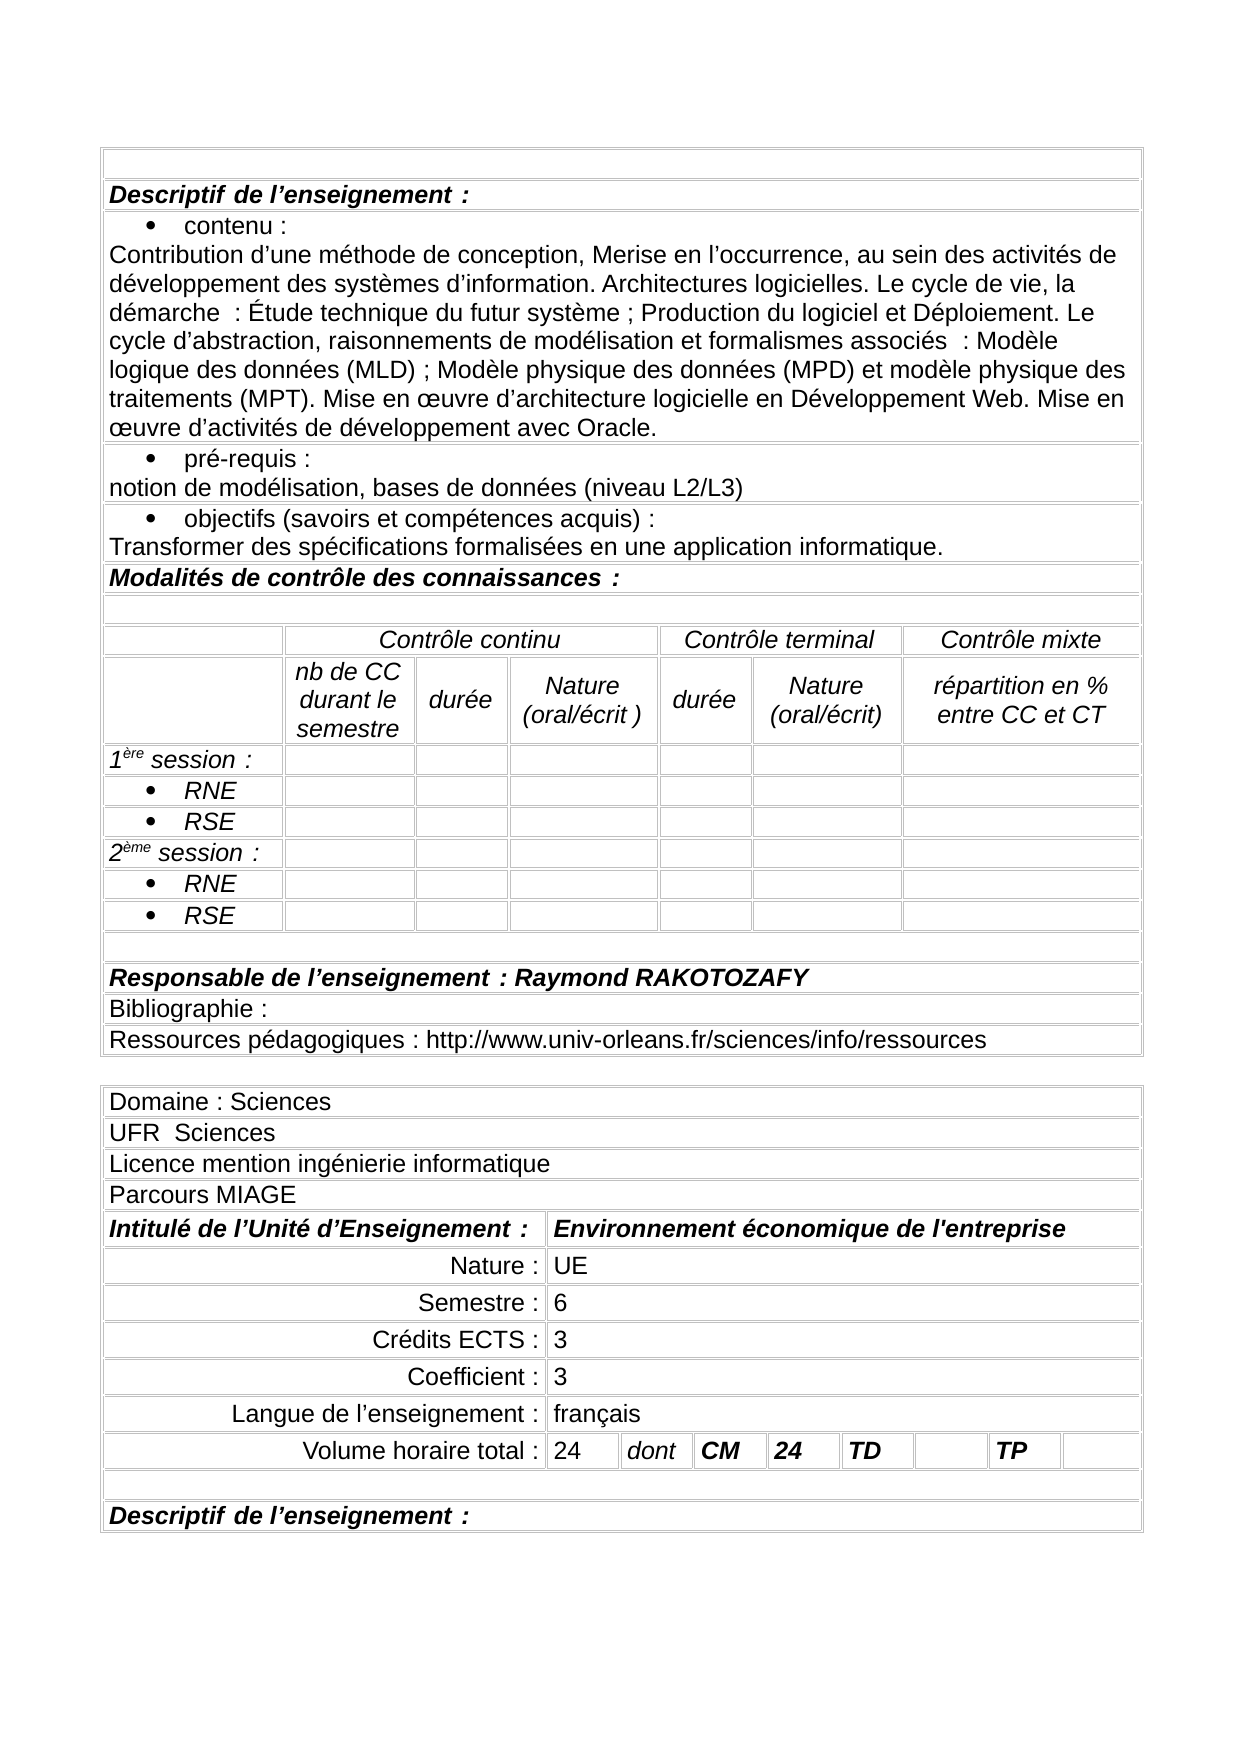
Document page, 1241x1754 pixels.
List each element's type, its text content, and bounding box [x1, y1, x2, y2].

table_cell Bibliographie : [102, 992, 1142, 1023]
table_cell UFR Sciences [102, 1116, 1142, 1147]
table_cell 24 [548, 1434, 618, 1468]
table_cell [661, 871, 751, 898]
table_cell [754, 777, 901, 805]
table_cell [286, 746, 414, 774]
table_cell [511, 840, 657, 867]
table_cell [102, 654, 283, 743]
table_cell objectifs (savoirs et compétences acquis) : Transformer des spécifications formalisées en une application informatique. [102, 501, 1142, 561]
table_cell [102, 930, 1142, 961]
table_cell Nature (oral/écrit) [754, 658, 901, 743]
table_cell [754, 840, 901, 867]
table_cell [902, 867, 1142, 898]
table_cell Intitulé de l’Unité d’Enseignement : [102, 1209, 546, 1246]
table_cell [286, 840, 414, 867]
table_cell RSE [102, 898, 283, 929]
table_cell Parcours MIAGE [102, 1178, 1142, 1209]
table_cell [511, 808, 657, 836]
table_cell [286, 777, 414, 805]
table_cell [511, 902, 657, 929]
table_cell Contrôle terminal [661, 627, 901, 654]
table_cell [511, 777, 657, 805]
table_cell 3 [546, 1320, 1142, 1357]
table_cell Volume horaire total : [102, 1431, 546, 1468]
table_cell RSE [102, 805, 283, 836]
table_cell [754, 902, 901, 929]
table_cell 2ème session : [102, 836, 283, 867]
table_cell Responsable de l’enseignement : Raymond RAKOTOZAFY [102, 961, 1142, 992]
table_cell contenu : Contribution d’une méthode de conception, Merise en l’occurrence, au sein des activités de développement des systèmes d’information. Architectures logicielles. Le cycle de vie, la démarche : Étude technique du futur système ; Production du logiciel et Déploiement. Le cycle d’abstraction, raisonnements de modélisation et formalismes associés : Modèle logique des données (MLD) ; Modèle physique des données (MPD) et modèle physique des traitements (MPT). Mise en œuvre d’architecture logicielle en Développement Web. Mise en œuvre d’activités de développement avec Oracle. [102, 209, 1142, 441]
table_cell pré-requis : notion de modélisation, bases de données (niveau L2/L3) [102, 441, 1142, 501]
table_cell Nature : [102, 1246, 546, 1283]
table_cell durée [661, 658, 751, 743]
table_cell RNE [102, 774, 283, 805]
table_cell [902, 743, 1142, 774]
table_cell nb de CC durant le semestre [286, 658, 414, 743]
table_cell [417, 840, 507, 867]
table_cell RNE [102, 867, 283, 898]
table_cell français [546, 1394, 1142, 1431]
table_cell [102, 1468, 1142, 1499]
table_cell Contrôle continu [286, 627, 657, 654]
table_cell [661, 840, 751, 867]
table_cell Descriptif de l’enseignement : [102, 1499, 1142, 1530]
table_cell Contrôle mixte [902, 623, 1142, 654]
table_cell Coefficient : [102, 1357, 546, 1394]
table_cell [511, 746, 657, 774]
table_cell [902, 805, 1142, 836]
table_cell [754, 746, 901, 774]
table_cell Crédits ECTS : [102, 1320, 546, 1357]
table_cell Environnement économique de l'entreprise [546, 1209, 1142, 1246]
table_cell [417, 777, 507, 805]
table_cell [417, 871, 507, 898]
table_cell [417, 808, 507, 836]
table_cell [902, 836, 1142, 867]
table_cell [102, 623, 283, 654]
table_cell 24 [769, 1434, 839, 1468]
table_cell Nature (oral/écrit ) [511, 658, 657, 743]
table_cell 1ère session : [102, 743, 283, 774]
table_cell [902, 774, 1142, 805]
table_cell [511, 871, 657, 898]
table_cell CM [695, 1434, 766, 1468]
table_cell répartition en % entre CC et CT [902, 654, 1142, 743]
table_cell [661, 808, 751, 836]
table_cell [754, 808, 901, 836]
table_cell TD [843, 1434, 913, 1468]
table_cell [661, 902, 751, 929]
table_cell [286, 871, 414, 898]
table_cell [104, 150, 1141, 178]
table_cell [902, 898, 1142, 929]
table_cell durée [417, 658, 507, 743]
table_cell [916, 1434, 987, 1468]
table_header Domaine : Sciences [104, 1088, 1141, 1116]
table_cell [1062, 1431, 1142, 1468]
table_cell [286, 902, 414, 929]
table_cell [661, 746, 751, 774]
table_cell [754, 871, 901, 898]
table_cell dont [622, 1434, 692, 1468]
table_cell UE [546, 1246, 1142, 1283]
table_cell [417, 902, 507, 929]
table_cell [417, 746, 507, 774]
table_cell Descriptif de l’enseignement : [102, 178, 1142, 209]
table_cell Langue de l’enseignement : [102, 1394, 546, 1431]
table_cell Licence mention ingénierie informatique [102, 1147, 1142, 1178]
table_cell Ressources pédagogiques : http://www.univ-orleans.fr/sciences/info/ressources [102, 1023, 1142, 1054]
table_cell [661, 777, 751, 805]
table_cell [102, 592, 1142, 623]
table_cell 6 [546, 1283, 1142, 1320]
table_cell [286, 808, 414, 836]
table_cell Modalités de contrôle des connaissances : [102, 561, 1142, 592]
table_cell Semestre : [102, 1283, 546, 1320]
table_cell TP [990, 1434, 1060, 1468]
table_cell 3 [546, 1357, 1142, 1394]
